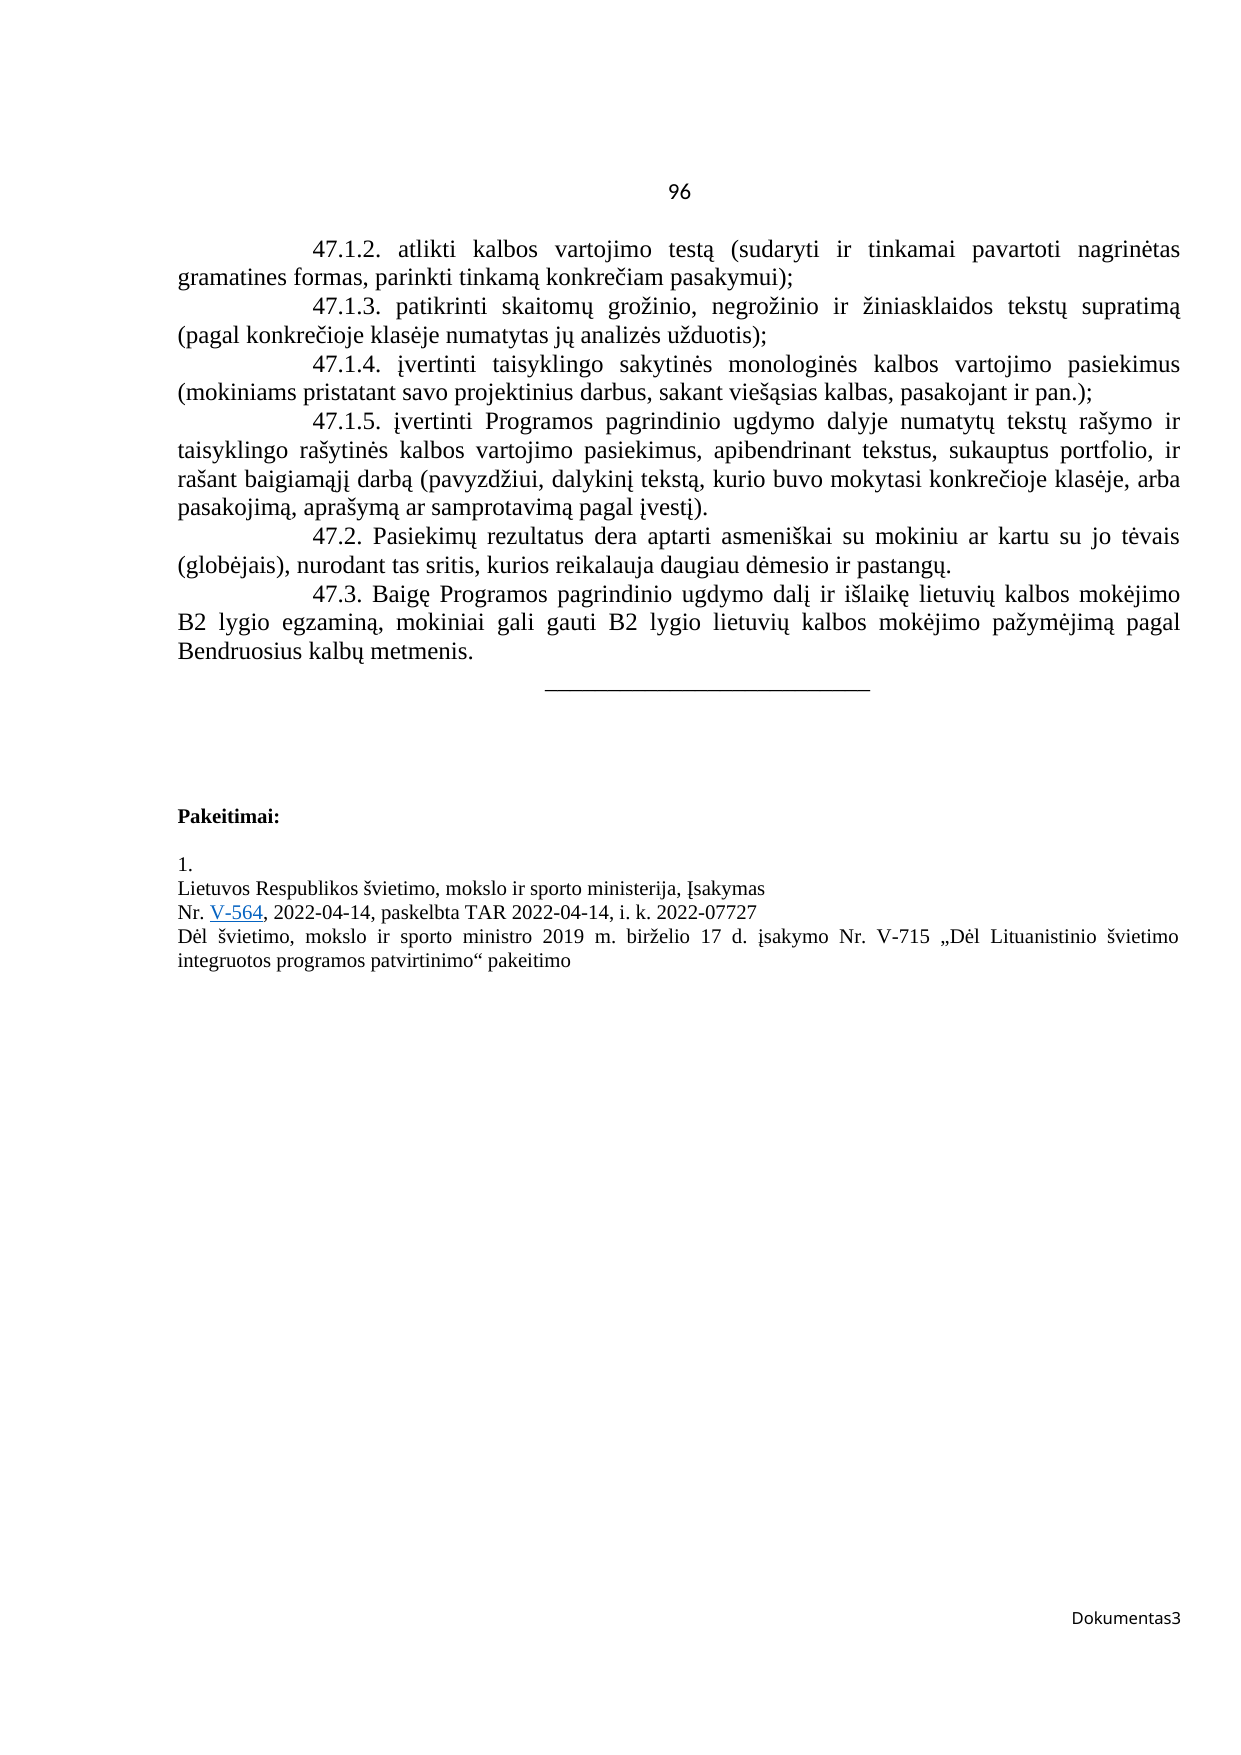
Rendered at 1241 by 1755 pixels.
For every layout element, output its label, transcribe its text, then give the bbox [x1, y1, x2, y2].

text 47.1.5. įvertinti Programos pagrindinio ugdymo dalyje numatytų tekstų rašymo ir taisyklingo rašytinės kalbos vartojimo pasiekimus, apibendrinant tekstus, sukauptus portfolio, ir rašant baigiamąjį darbą (pavyzdžiui, dalykinį tekstą, kurio buvo mokytasi konkrečioje klasėje, arba pasakojimą, aprašymą ar samprotavimą pagal įvestį). [177, 406, 1181, 521]
text __________________________ [233, 665, 1181, 694]
text Nr. V-564, 2022-04-14, paskelbta TAR 2022-04-14, i. k. 2022-07727 [177, 900, 1181, 924]
text 1. [177, 852, 1181, 876]
text Lietuvos Respublikos švietimo, mokslo ir sporto ministerija, Įsakymas [177, 876, 1181, 900]
text 47.3. Baigę Programos pagrindinio ugdymo dalį ir išlaikę lietuvių kalbos mokėjimo B2 lygio egzaminą, mokiniai gali gauti B2 lygio lietuvių kalbos mokėjimo pažymėjimą pagal Bendruosius kalbų metmenis. [177, 579, 1181, 665]
text Dėl švietimo, mokslo ir sporto ministro 2019 m. birželio 17 d. įsakymo Nr. V-715 „Dėl Lituanistinio švietimo integruotos programos patvirtinimo“ pakeitimo [177, 924, 1181, 972]
text 47.1.3. patikrinti skaitomų grožinio, negrožinio ir žiniasklaidos tekstų supratimą (pagal konkrečioje klasėje numatytas jų analizės užduotis); [177, 291, 1181, 349]
text Pakeitimai: [177, 803, 1181, 828]
text 47.1.4. įvertinti taisyklingo sakytinės monologinės kalbos vartojimo pasiekimus (mokiniams pristatant savo projektinius darbus, sakant viešąsias kalbas, pasakojant ir pan.); [177, 349, 1181, 406]
text 47.1.2. atlikti kalbos vartojimo testą (sudaryti ir tinkamai pavartoti nagrinėtas gramatines formas, parinkti tinkamą konkrečiam pasakymui); [177, 234, 1181, 291]
text 47.2. Pasiekimų rezultatus dera aptarti asmeniškai su mokiniu ar kartu su jo tėvais (globėjais), nurodant tas sritis, kurios reikalauja daugiau dėmesio ir pastangų. [177, 521, 1181, 579]
